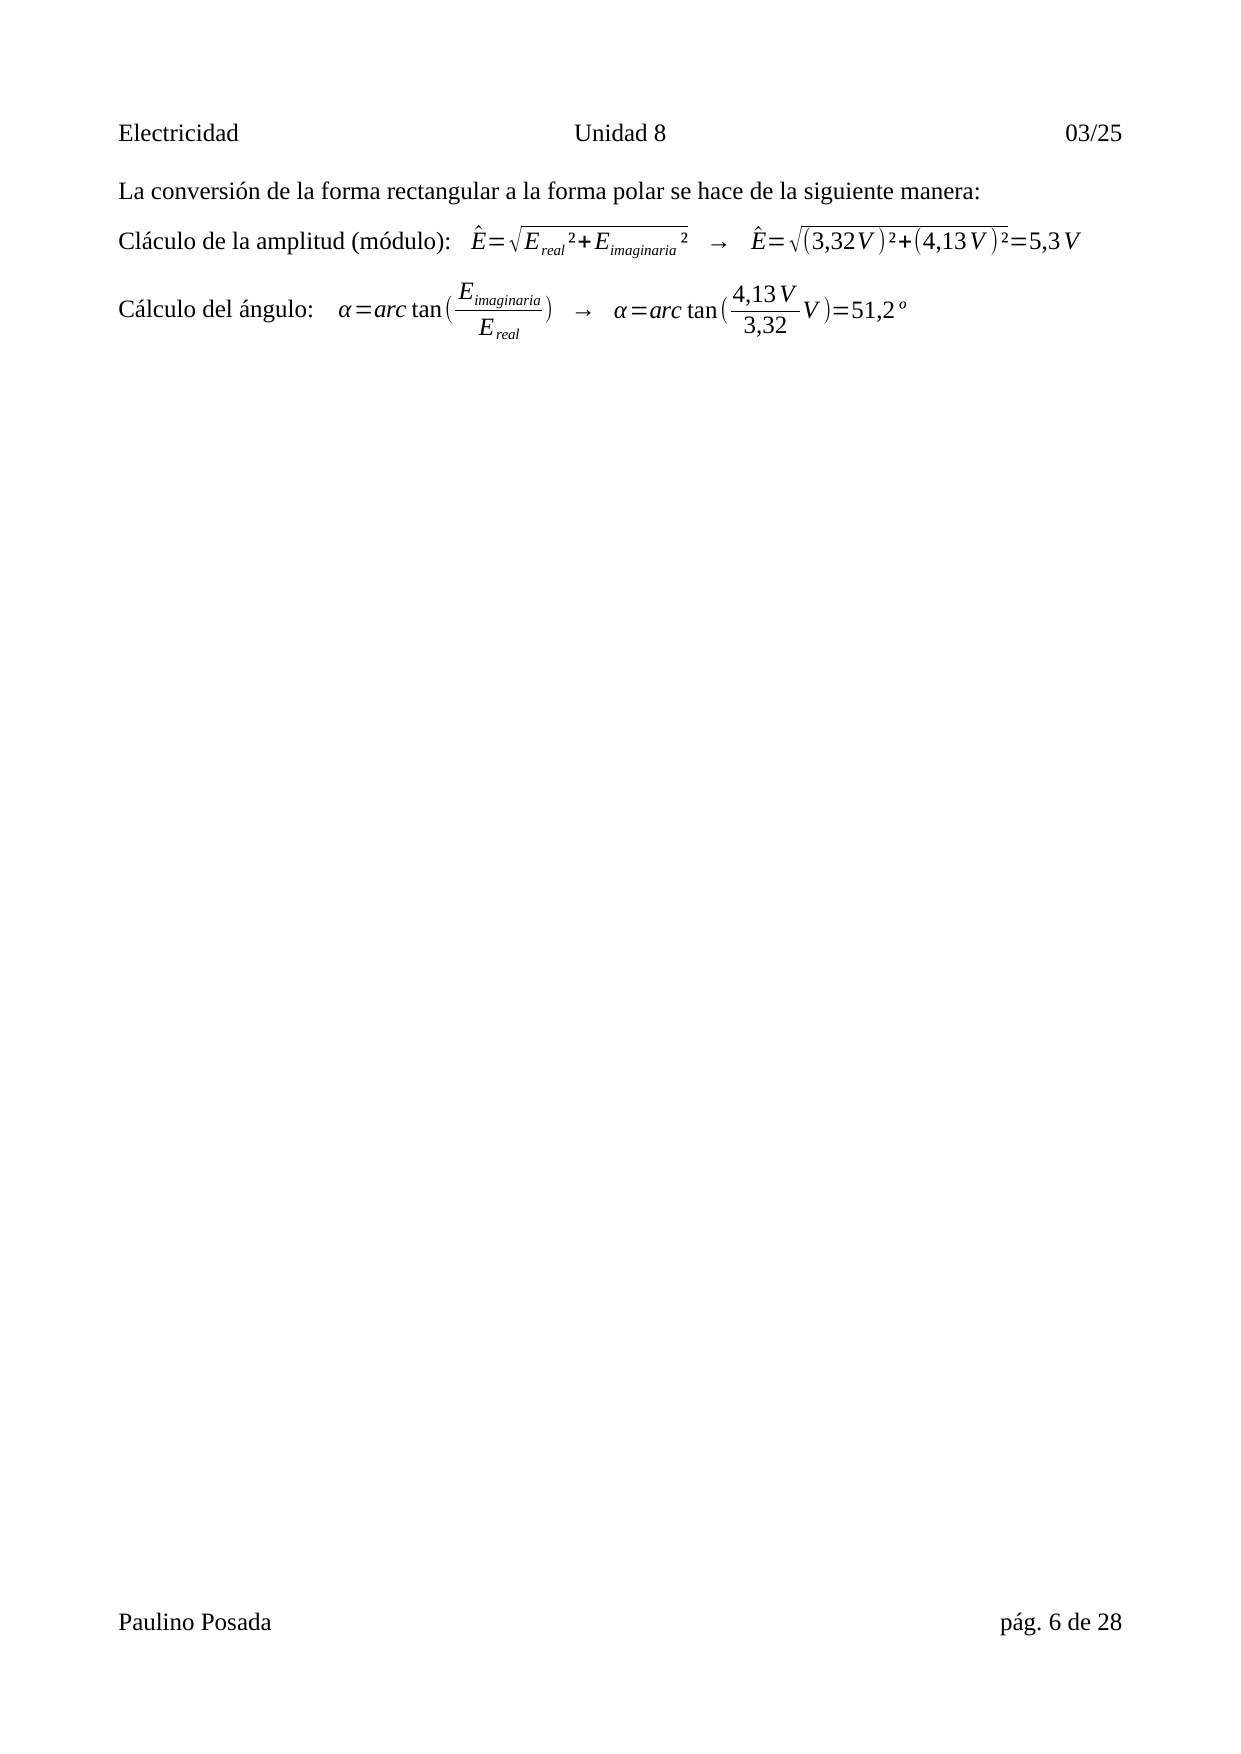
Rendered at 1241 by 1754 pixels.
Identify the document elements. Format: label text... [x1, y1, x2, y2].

text La conversión de la forma rectangular a la forma polar se hace de la siguiente manera: [118, 176, 1122, 205]
text Cláculo de la amplitud (módulo):→ [118, 224, 1122, 258]
text Cálculo del ángulo: → [118, 277, 1122, 344]
